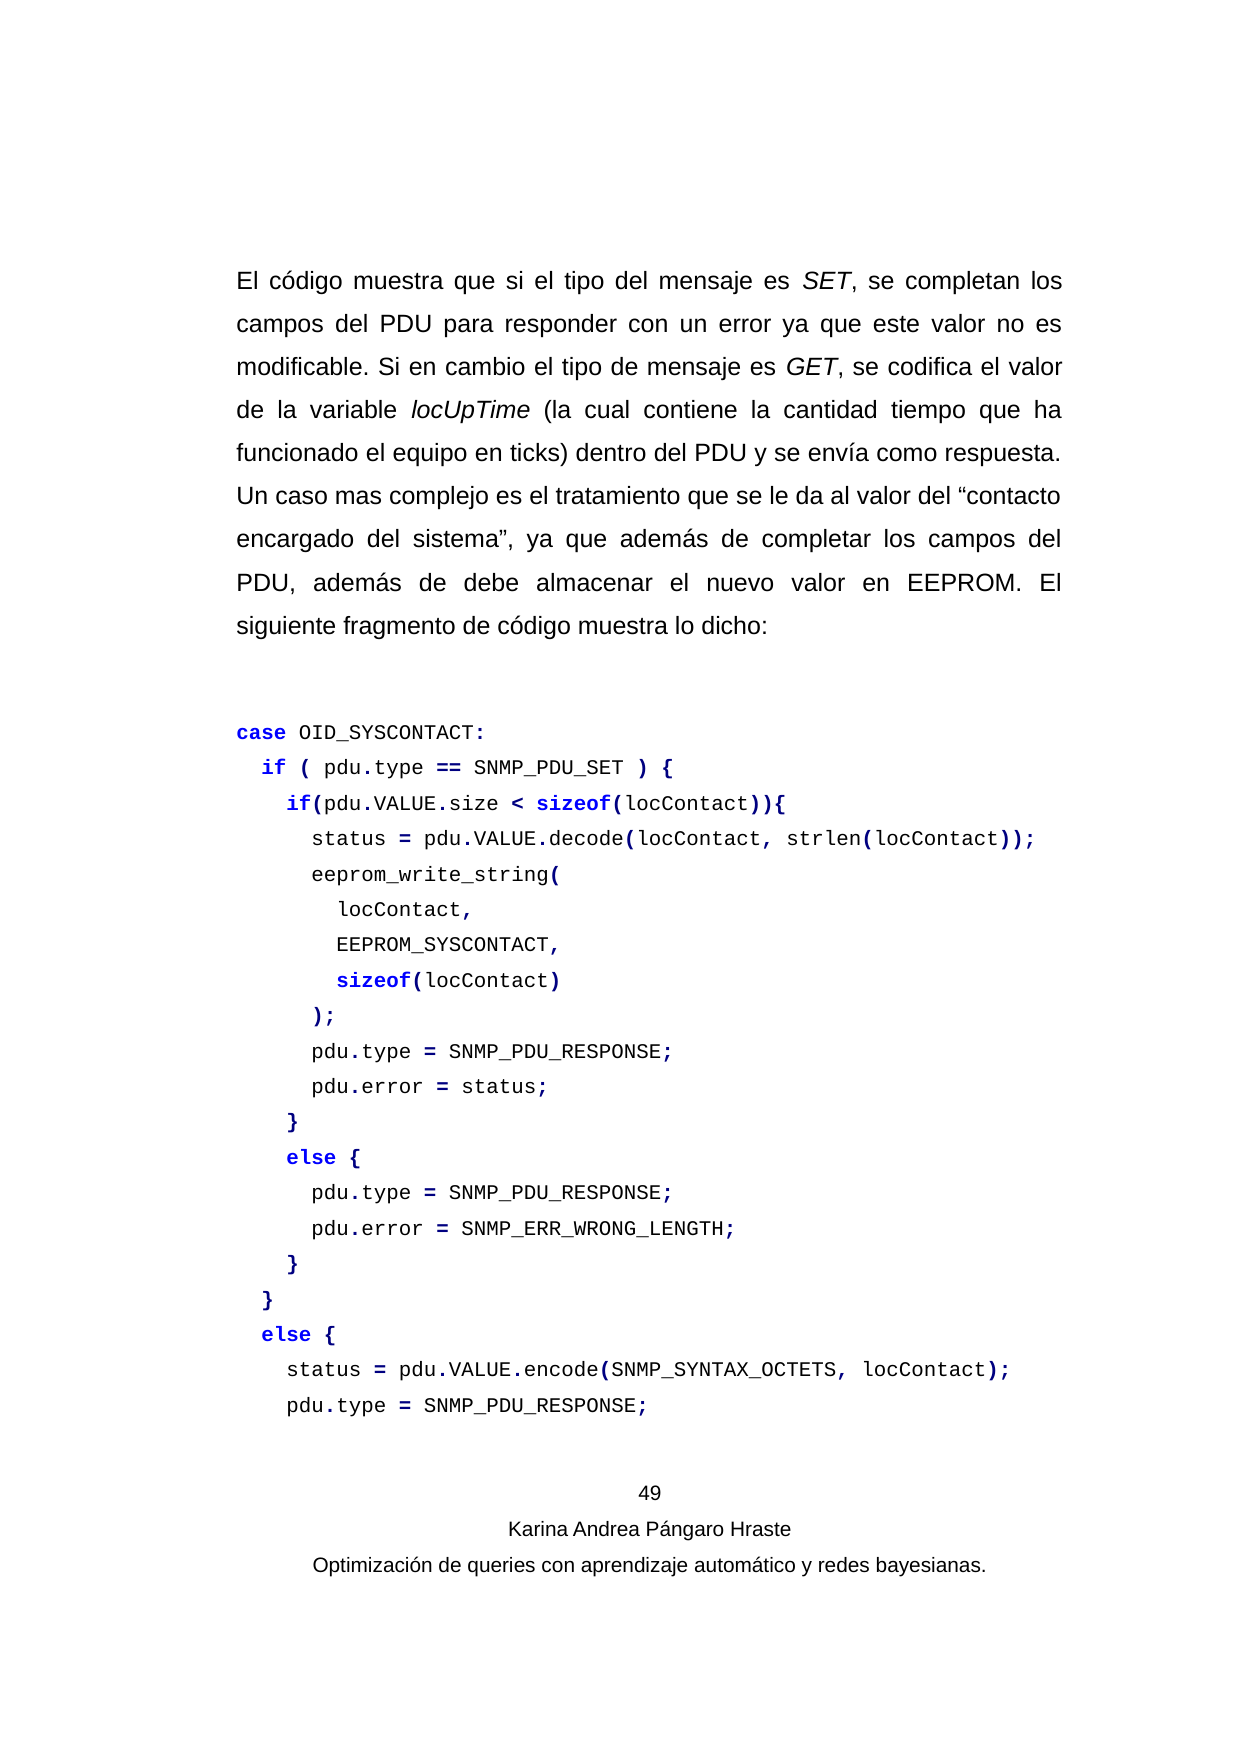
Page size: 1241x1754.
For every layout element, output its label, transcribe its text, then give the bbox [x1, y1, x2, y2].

text eeprom_write_string( [236, 864, 1063, 887]
text locContact, [236, 899, 1063, 923]
text } [236, 1289, 1063, 1312]
text else { [236, 1324, 1063, 1348]
text El código muestra que si el tipo del mensaje es SET, se completan los campos del PDU para responder con un error ya que este valor no es modificable. Si en cambio el tipo de mensaje es GET, se codifica el valor de la variable locUpTime (la cual contiene la cantidad tiempo que ha funcionado el equipo en ticks) dentro del PDU y se envía como respuesta. Un caso mas complejo es el tratamiento que se le da al valor del “contacto encargado del sistema”, ya que además de completar los campos del PDU, además de debe almacenar el nuevo valor en EEPROM. El siguiente fragmento de código muestra lo dicho: [236, 266, 1063, 639]
text pdu.type = SNMP_PDU_RESPONSE; [236, 1041, 1063, 1064]
text EEPROM_SYSCONTACT, [236, 934, 1063, 958]
text pdu.type = SNMP_PDU_RESPONSE; [236, 1395, 1063, 1418]
text else { [236, 1147, 1063, 1171]
text } [236, 1253, 1063, 1277]
text sizeof(locContact) [236, 970, 1063, 993]
text if ( pdu.type == SNMP_PDU_SET ) { [236, 757, 1063, 781]
text pdu.error = status; [236, 1076, 1063, 1100]
text status = pdu.VALUE.decode(locContact, strlen(locContact)); [236, 828, 1063, 852]
text pdu.type = SNMP_PDU_RESPONSE; [236, 1182, 1063, 1206]
text } [236, 1112, 1063, 1135]
text ); [236, 1005, 1063, 1029]
text pdu.error = SNMP_ERR_WRONG_LENGTH; [236, 1218, 1063, 1241]
text if(pdu.VALUE.size < sizeof(locContact)){ [236, 793, 1063, 816]
text case OID_SYSCONTACT: [236, 722, 1063, 746]
text status = pdu.VALUE.encode(SNMP_SYNTAX_OCTETS, locContact); [236, 1359, 1063, 1383]
